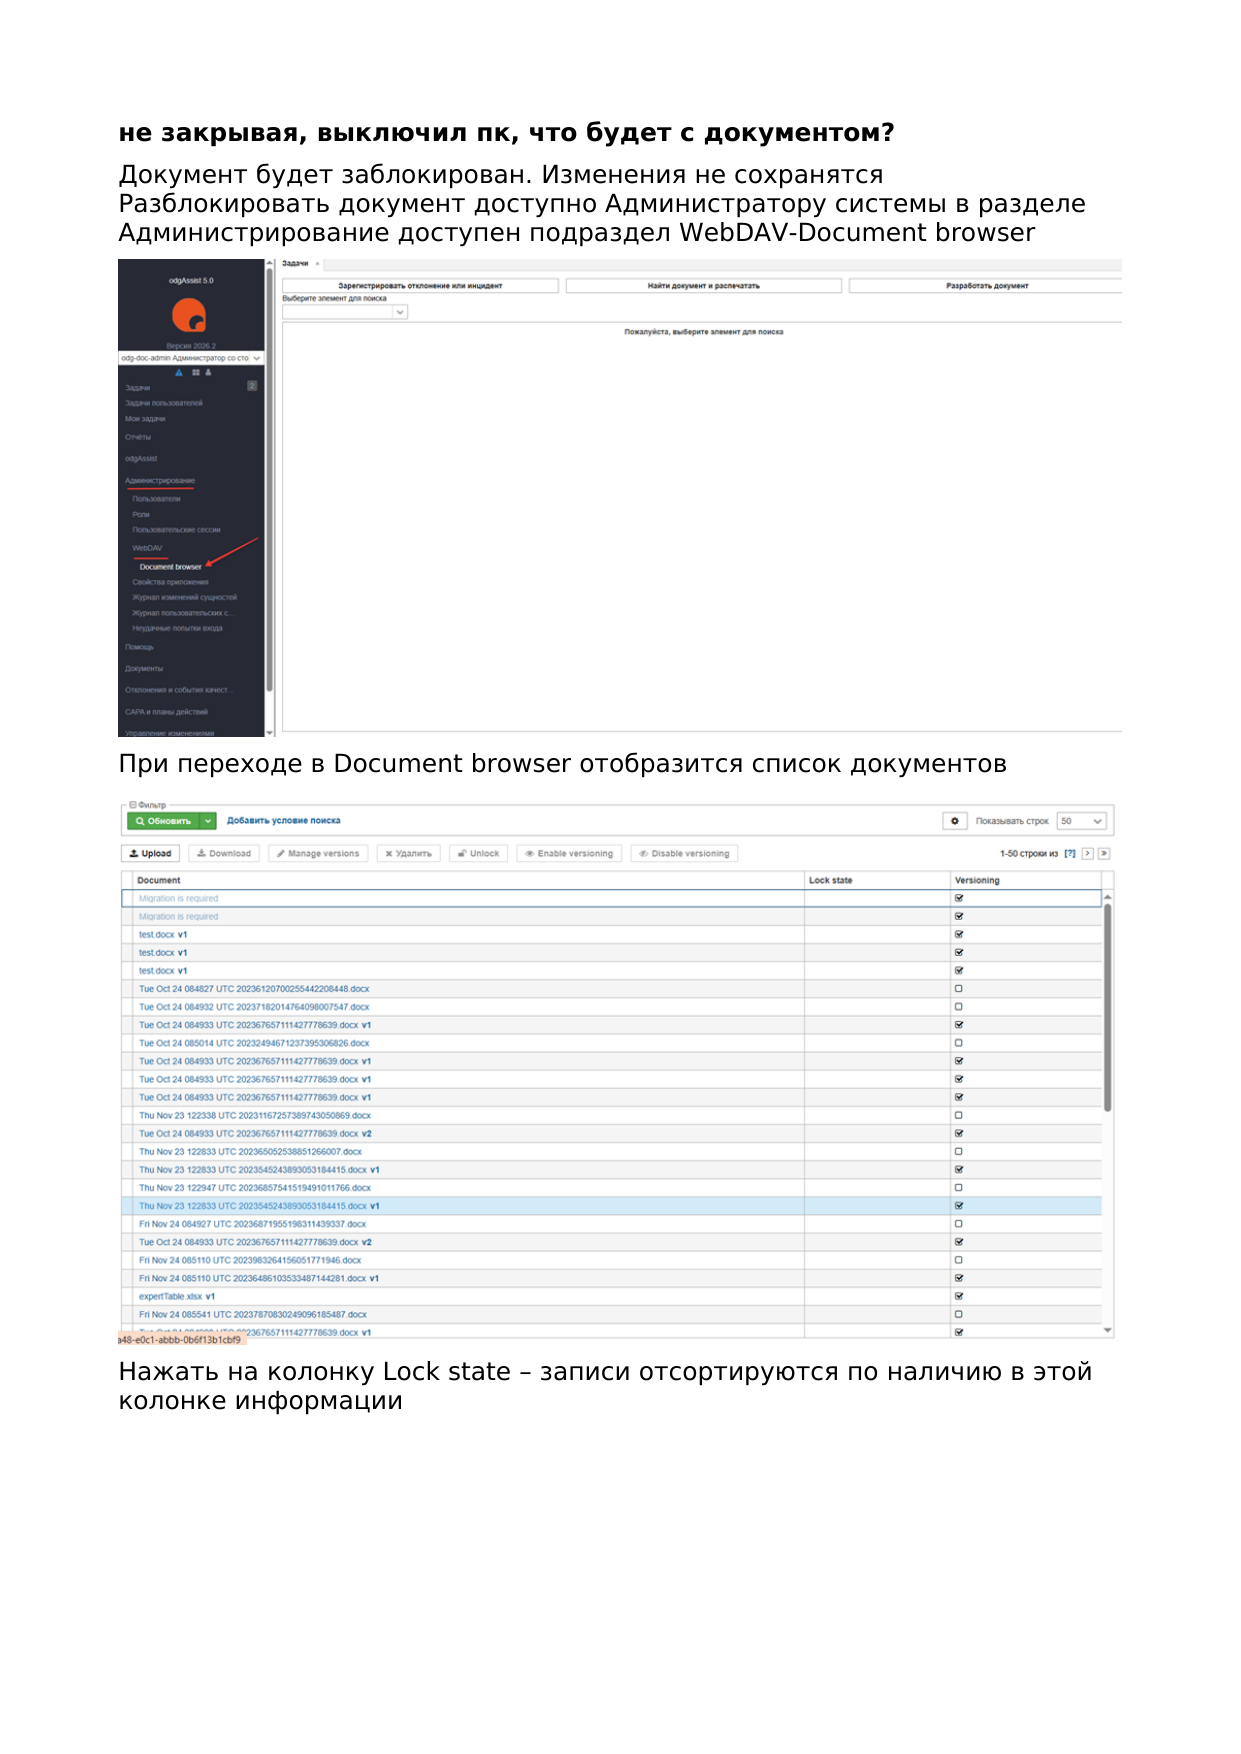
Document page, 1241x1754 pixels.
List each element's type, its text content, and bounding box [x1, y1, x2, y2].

picture [118, 259, 1123, 737]
text Документ будет заблокирован. Изменения не сохранятся Разблокировать документ доступно Администратору системы в разделе Администрирование доступен подраздел WebDAV-Document browser [118, 160, 1122, 247]
text не закрывая, выключил пк, что будет с документом? [118, 118, 1122, 147]
picture [118, 791, 1123, 1345]
text При переходе в Document browser отобразится список документов [118, 749, 1122, 779]
text Нажать на колонку Lock state – записи отсортируются по наличию в этой колонке информации [118, 1357, 1122, 1415]
